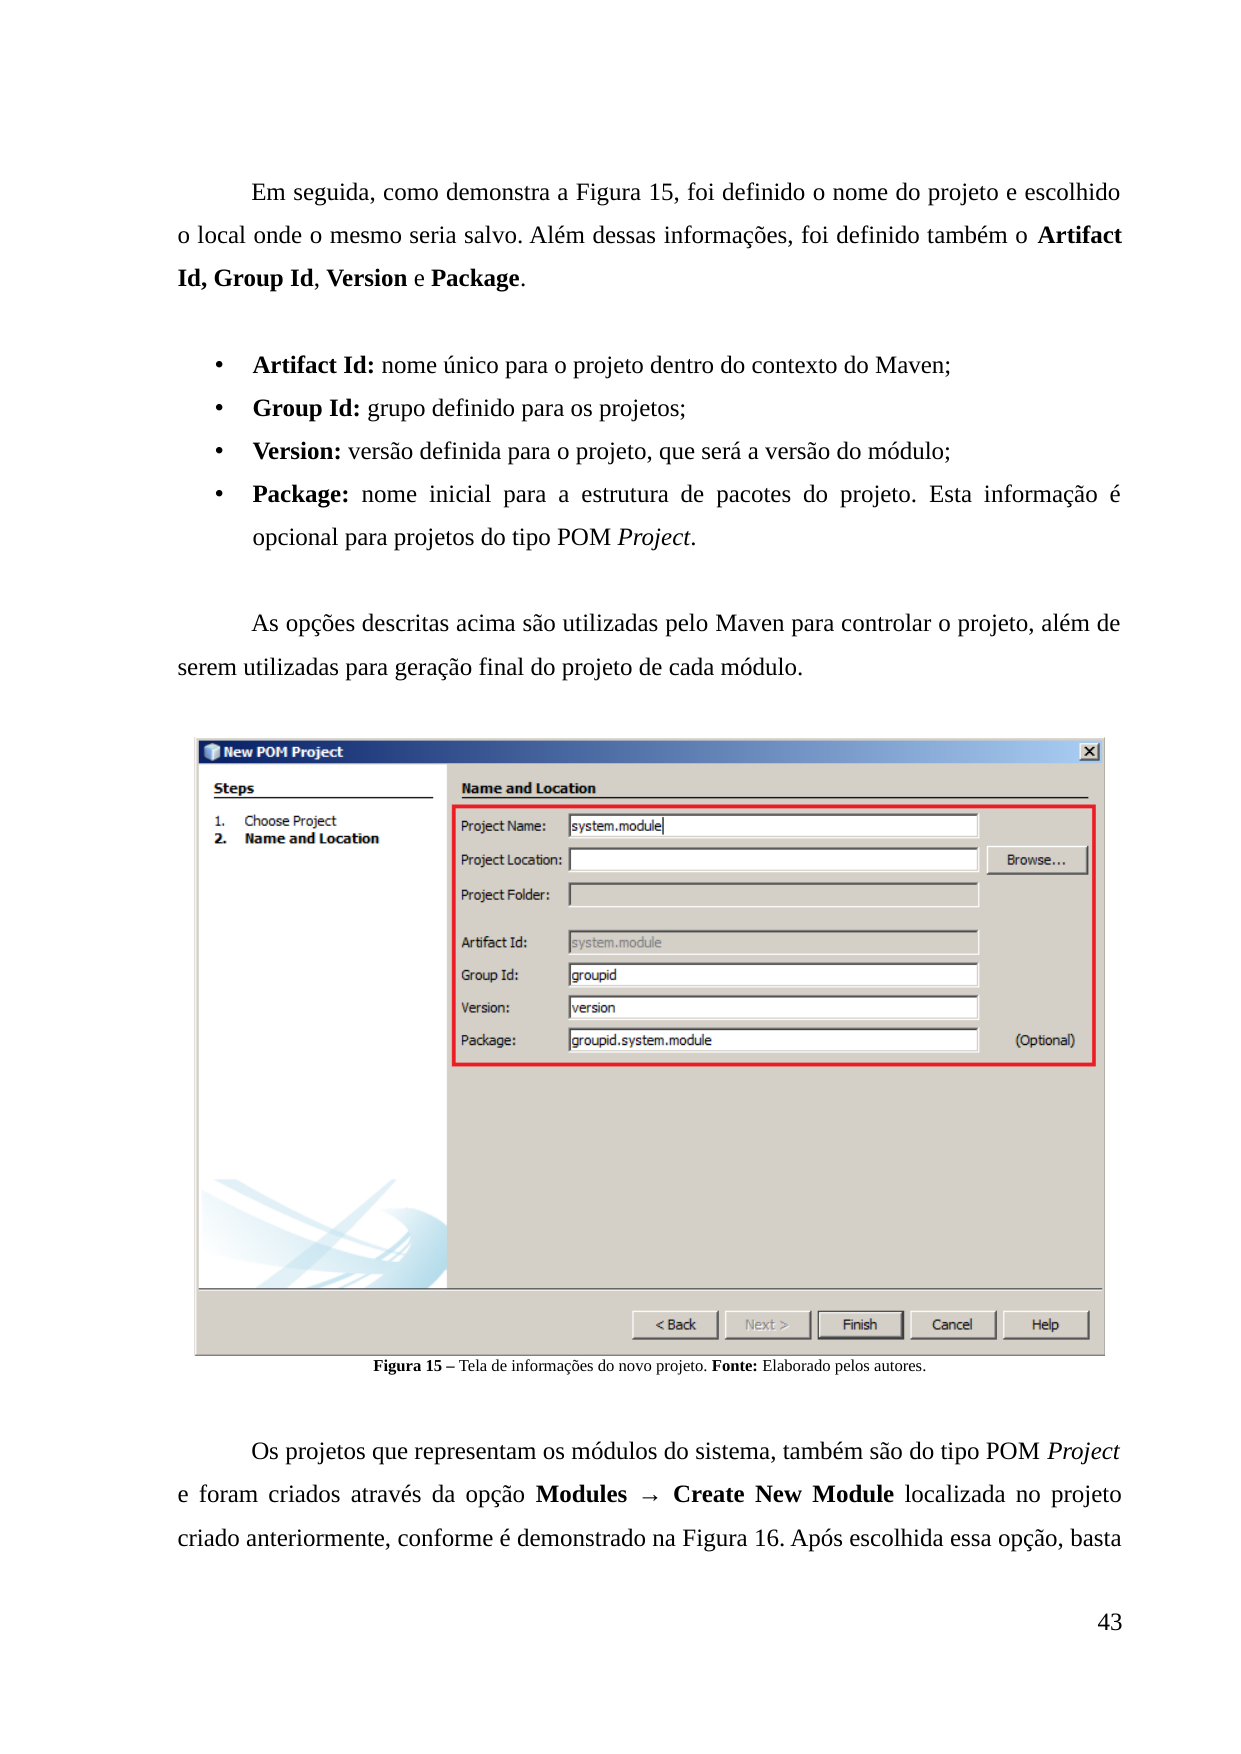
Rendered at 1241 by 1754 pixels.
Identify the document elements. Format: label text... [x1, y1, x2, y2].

list Package: nome inicial para a estrutura de pacotes do projeto. Esta informação é opcional para projetos do tipo POM Project. [215, 479, 1122, 551]
text Em seguida, como demonstra a Figura 15, foi definido o nome do projeto e escolhido o local onde o mesmo seria salvo. Além dessas informações, foi definido também o Artifact Id, Group Id, Version e Package. [177, 177, 1122, 292]
text Figura 15 – Tela de informações do novo projeto. Fonte: Elaborado pelos autores. [177, 1356, 1122, 1375]
list Version: versão definida para o projeto, que será a versão do módulo; [215, 436, 1122, 465]
list Group Id: grupo definido para os projetos; [215, 393, 1122, 422]
picture [194, 737, 1105, 1356]
text Os projetos que representam os módulos do sistema, também são do tipo POM Project e foram criados através da opção Modules → Create New Module localizada no projeto criado anteriormente, conforme é demonstrado na Figura 16. Após escolhida essa opção, basta [177, 1436, 1122, 1551]
list Artifact Id: nome único para o projeto dentro do contexto do Maven; [215, 350, 1122, 378]
text As opções descritas acima são utilizadas pelo Maven para controlar o projeto, além de serem utilizadas para geração final do projeto de cada módulo. [177, 608, 1122, 680]
